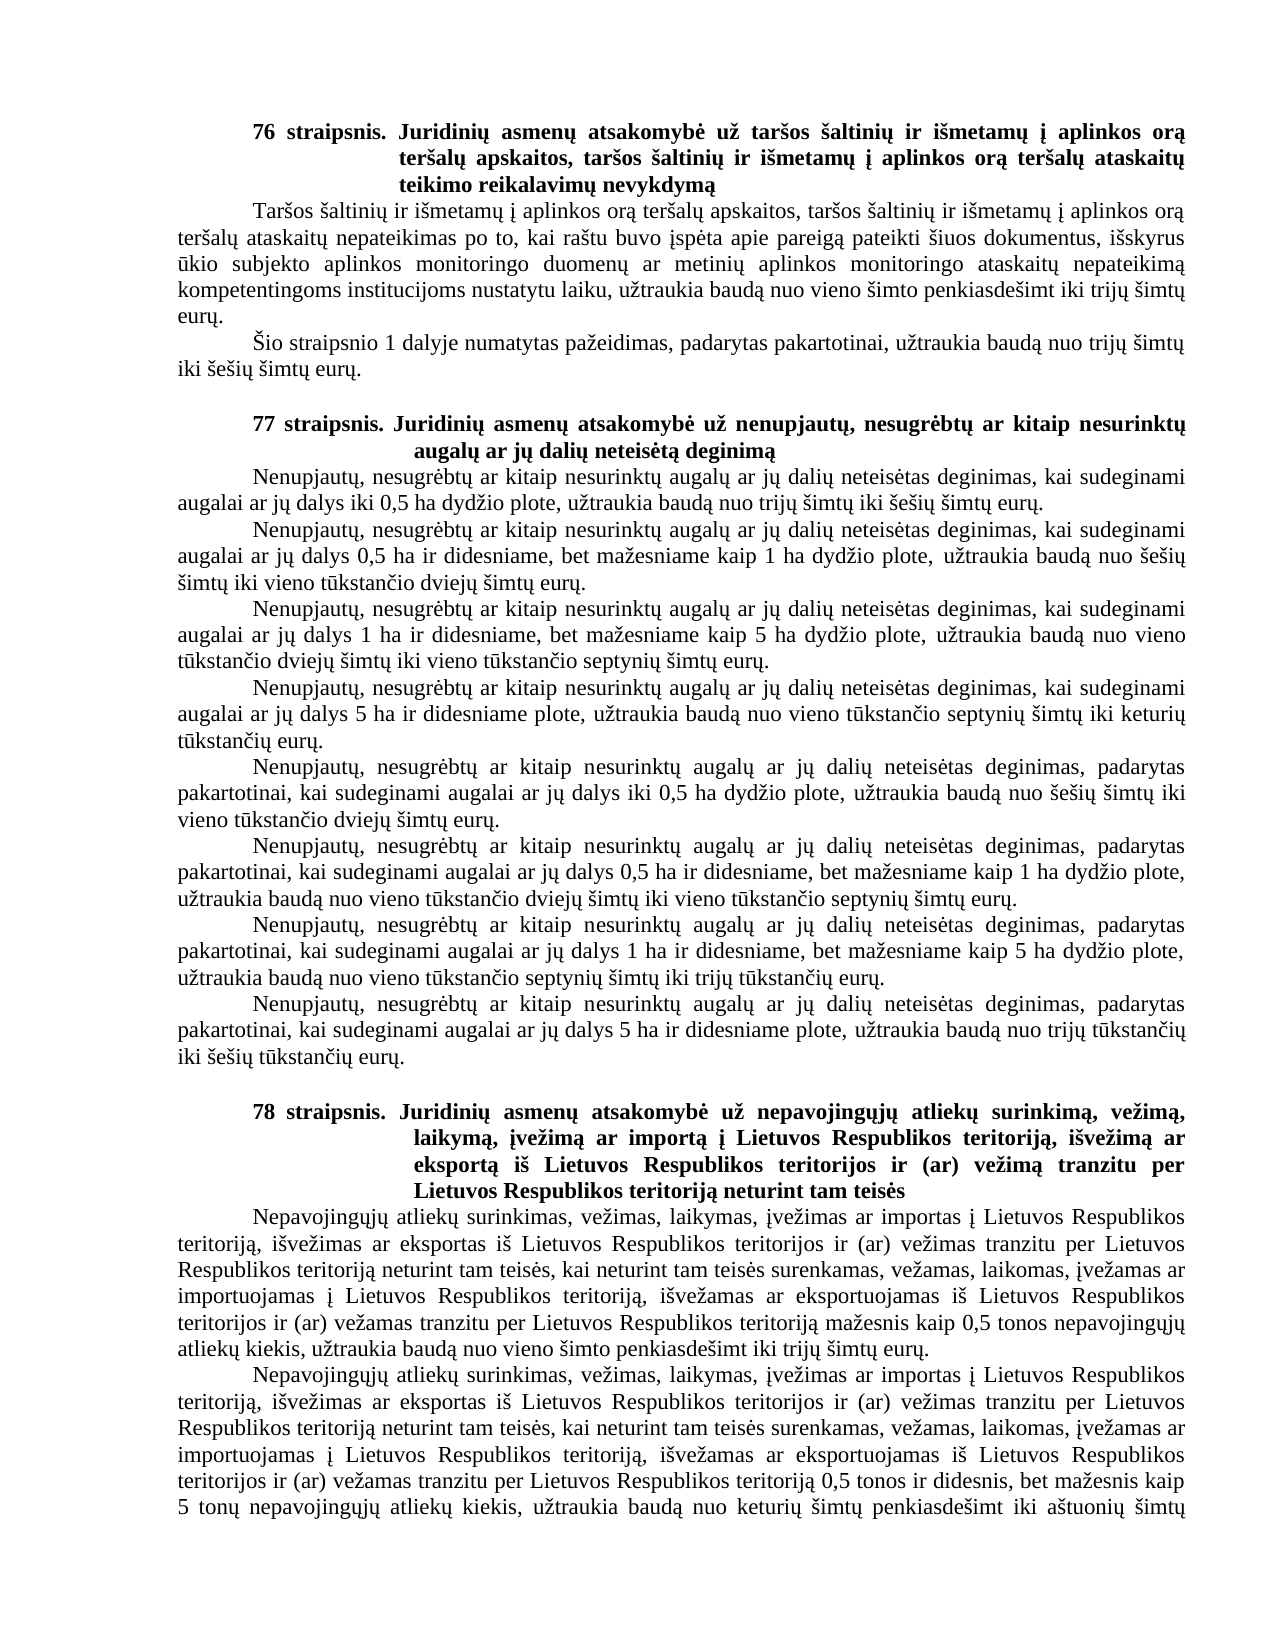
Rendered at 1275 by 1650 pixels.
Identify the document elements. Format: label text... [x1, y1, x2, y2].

text Nenupjautų, nesugrėbtų ar kitaip nesurinktų augalų ar jų dalių neteisėtas deginimas, padarytas pakartotinai, kai sudeginami augalai ar jų dalys 0,5 ha ir didesniame, bet mažesniame kaip 1 ha dydžio plote, užtraukia baudą nuo vieno tūkstančio dviejų šimtų iki vieno tūkstančio septynių šimtų eurų. [177, 832, 1186, 911]
text Nenupjautų, nesugrėbtų ar kitaip nesurinktų augalų ar jų dalių neteisėtas deginimas, padarytas pakartotinai, kai sudeginami augalai ar jų dalys 5 ha ir didesniame plote, užtraukia baudą nuo trijų tūkstančių iki šešių tūkstančių eurų. [177, 990, 1186, 1069]
text Nenupjautų, nesugrėbtų ar kitaip nesurinktų augalų ar jų dalių neteisėtas deginimas, kai sudeginami augalai ar jų dalys 5 ha ir didesniame plote, užtraukia baudą nuo vieno tūkstančio septynių šimtų iki keturių tūkstančių eurų. [177, 674, 1186, 753]
text Nepavojingųjų atliekų surinkimas, vežimas, laikymas, įvežimas ar importas į Lietuvos Respublikos teritoriją, išvežimas ar eksportas iš Lietuvos Respublikos teritorijos ir (ar) vežimas tranzitu per Lietuvos Respublikos teritoriją neturint tam teisės, kai neturint tam teisės surenkamas, vežamas, laikomas, įvežamas ar importuojamas į Lietuvos Respublikos teritoriją, išvežamas ar eksportuojamas iš Lietuvos Respublikos teritorijos ir (ar) vežamas tranzitu per Lietuvos Respublikos teritoriją 0,5 tonos ir didesnis, bet mažesnis kaip 5 tonų nepavojingųjų atliekų kiekis, užtraukia baudą nuo keturių šimtų penkiasdešimt iki aštuonių šimtų [177, 1362, 1186, 1520]
text 78 straipsnis. Juridinių asmenų atsakomybė už nepavojingųjų atliekų surinkimą, vežimą, laikymą, įvežimą ar importą į Lietuvos Respublikos teritoriją, išvežimą ar eksportą iš Lietuvos Respublikos teritorijos ir (ar) vežimą tranzitu per Lietuvos Respublikos teritoriją neturint tam teisės [252, 1098, 1186, 1203]
text Šio straipsnio 1 dalyje numatytas pažeidimas, padarytas pakartotinai, užtraukia baudą nuo trijų šimtų iki šešių šimtų eurų. [177, 329, 1186, 382]
text Nenupjautų, nesugrėbtų ar kitaip nesurinktų augalų ar jų dalių neteisėtas deginimas, padarytas pakartotinai, kai sudeginami augalai ar jų dalys 1 ha ir didesniame, bet mažesniame kaip 5 ha dydžio plote, užtraukia baudą nuo vieno tūkstančio septynių šimtų iki trijų tūkstančių eurų. [177, 911, 1186, 990]
text Taršos šaltinių ir išmetamų į aplinkos orą teršalų apskaitos, taršos šaltinių ir išmetamų į aplinkos orą teršalų ataskaitų nepateikimas po to, kai raštu buvo įspėta apie pareigą pateikti šiuos dokumentus, išskyrus ūkio subjekto aplinkos monitoringo duomenų ar metinių aplinkos monitoringo ataskaitų nepateikimą kompetentingoms institucijoms nustatytu laiku, užtraukia baudą nuo vieno šimto penkiasdešimt iki trijų šimtų eurų. [177, 197, 1186, 329]
text Nepavojingųjų atliekų surinkimas, vežimas, laikymas, įvežimas ar importas į Lietuvos Respublikos teritoriją, išvežimas ar eksportas iš Lietuvos Respublikos teritorijos ir (ar) vežimas tranzitu per Lietuvos Respublikos teritoriją neturint tam teisės, kai neturint tam teisės surenkamas, vežamas, laikomas, įvežamas ar importuojamas į Lietuvos Respublikos teritoriją, išvežamas ar eksportuojamas iš Lietuvos Respublikos teritorijos ir (ar) vežamas tranzitu per Lietuvos Respublikos teritoriją mažesnis kaip 0,5 tonos nepavojingųjų atliekų kiekis, užtraukia baudą nuo vieno šimto penkiasdešimt iki trijų šimtų eurų. [177, 1203, 1186, 1362]
text Nenupjautų, nesugrėbtų ar kitaip nesurinktų augalų ar jų dalių neteisėtas deginimas, kai sudeginami augalai ar jų dalys iki 0,5 ha dydžio plote, užtraukia baudą nuo trijų šimtų iki šešių šimtų eurų. [177, 463, 1186, 516]
text Nenupjautų, nesugrėbtų ar kitaip nesurinktų augalų ar jų dalių neteisėtas deginimas, kai sudeginami augalai ar jų dalys 1 ha ir didesniame, bet mažesniame kaip 5 ha dydžio plote, užtraukia baudą nuo vieno tūkstančio dviejų šimtų iki vieno tūkstančio septynių šimtų eurų. [177, 595, 1186, 674]
text Nenupjautų, nesugrėbtų ar kitaip nesurinktų augalų ar jų dalių neteisėtas deginimas, padarytas pakartotinai, kai sudeginami augalai ar jų dalys iki 0,5 ha dydžio plote, užtraukia baudą nuo šešių šimtų iki vieno tūkstančio dviejų šimtų eurų. [177, 753, 1186, 832]
text Nenupjautų, nesugrėbtų ar kitaip nesurinktų augalų ar jų dalių neteisėtas deginimas, kai sudeginami augalai ar jų dalys 0,5 ha ir didesniame, bet mažesniame kaip 1 ha dydžio plote, užtraukia baudą nuo šešių šimtų iki vieno tūkstančio dviejų šimtų eurų. [177, 516, 1186, 595]
text 77 straipsnis. Juridinių asmenų atsakomybė už nenupjautų, nesugrėbtų ar kitaip nesurinktų augalų ar jų dalių neteisėtą deginimą [252, 410, 1186, 463]
text 76 straipsnis. Juridinių asmenų atsakomybė už taršos šaltinių ir išmetamų į aplinkos orą teršalų apskaitos, taršos šaltinių ir išmetamų į aplinkos orą teršalų ataskaitų teikimo reikalavimų nevykdymą [252, 118, 1186, 197]
